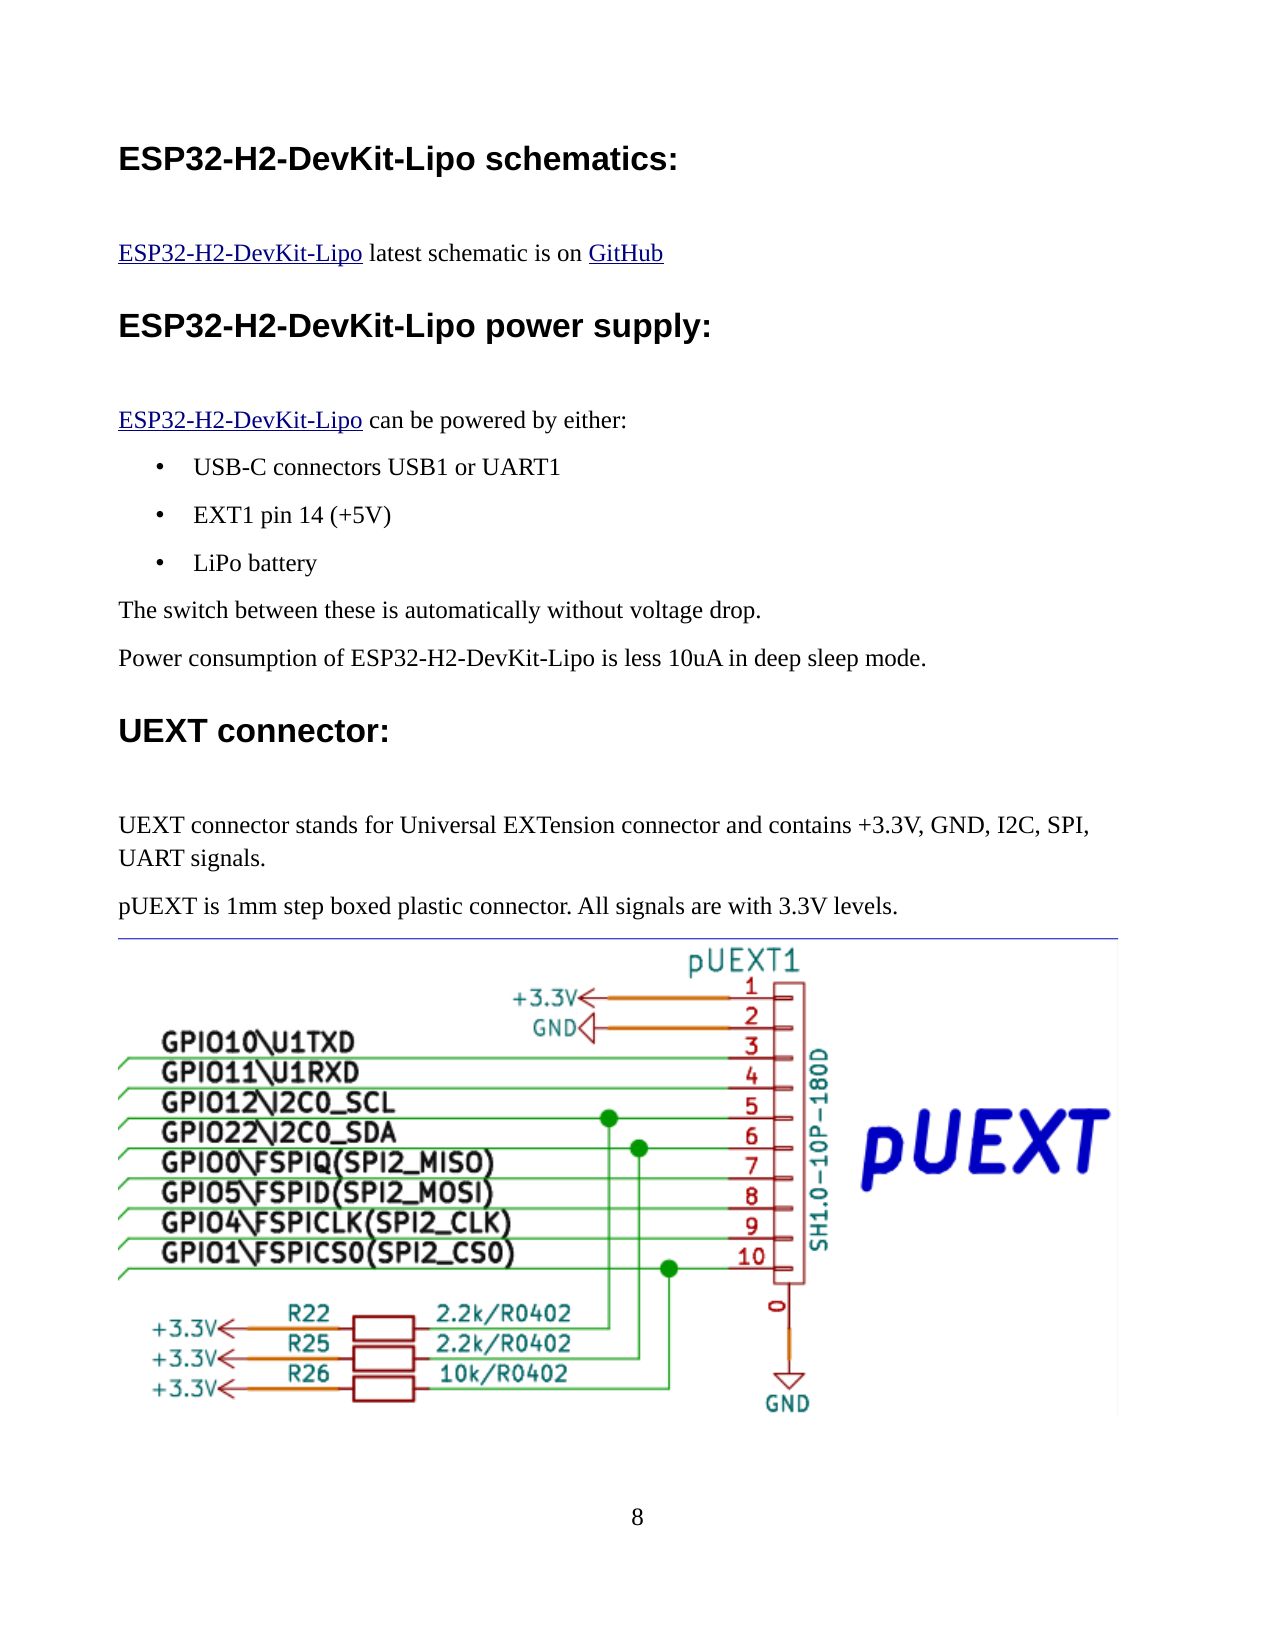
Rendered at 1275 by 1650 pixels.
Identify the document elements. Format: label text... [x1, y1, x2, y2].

subtitle UEXT connector: [118, 711, 1157, 750]
text The switch between these is automatically without voltage drop. [118, 595, 1157, 624]
list USB-C connectors USB1 or UART1 [156, 452, 1157, 481]
list LiPo battery [156, 548, 1157, 576]
text Power consumption of ESP32-H2-DevKit-Lipo is less 10uA in deep sleep mode. [118, 643, 1157, 672]
subtitle ESP32-H2-DevKit-Lipo schematics: [118, 139, 1157, 178]
text ESP32-H2-DevKit-Lipo latest schematic is on GitHub [118, 238, 1157, 266]
subtitle ESP32-H2-DevKit-Lipo power supply: [118, 306, 1157, 345]
list EXT1 pin 14 (+5V) [156, 500, 1157, 529]
picture [118, 938, 1119, 1417]
text ESP32-H2-DevKit-Lipo can be powered by either: [118, 405, 1157, 434]
text pUEXT is 1mm step boxed plastic connector. All signals are with 3.3V levels. [118, 891, 1157, 919]
text UEXT connector stands for Universal EXTension connector and contains +3.3V, GND, I2C, SPI, UART signals. [118, 810, 1157, 872]
